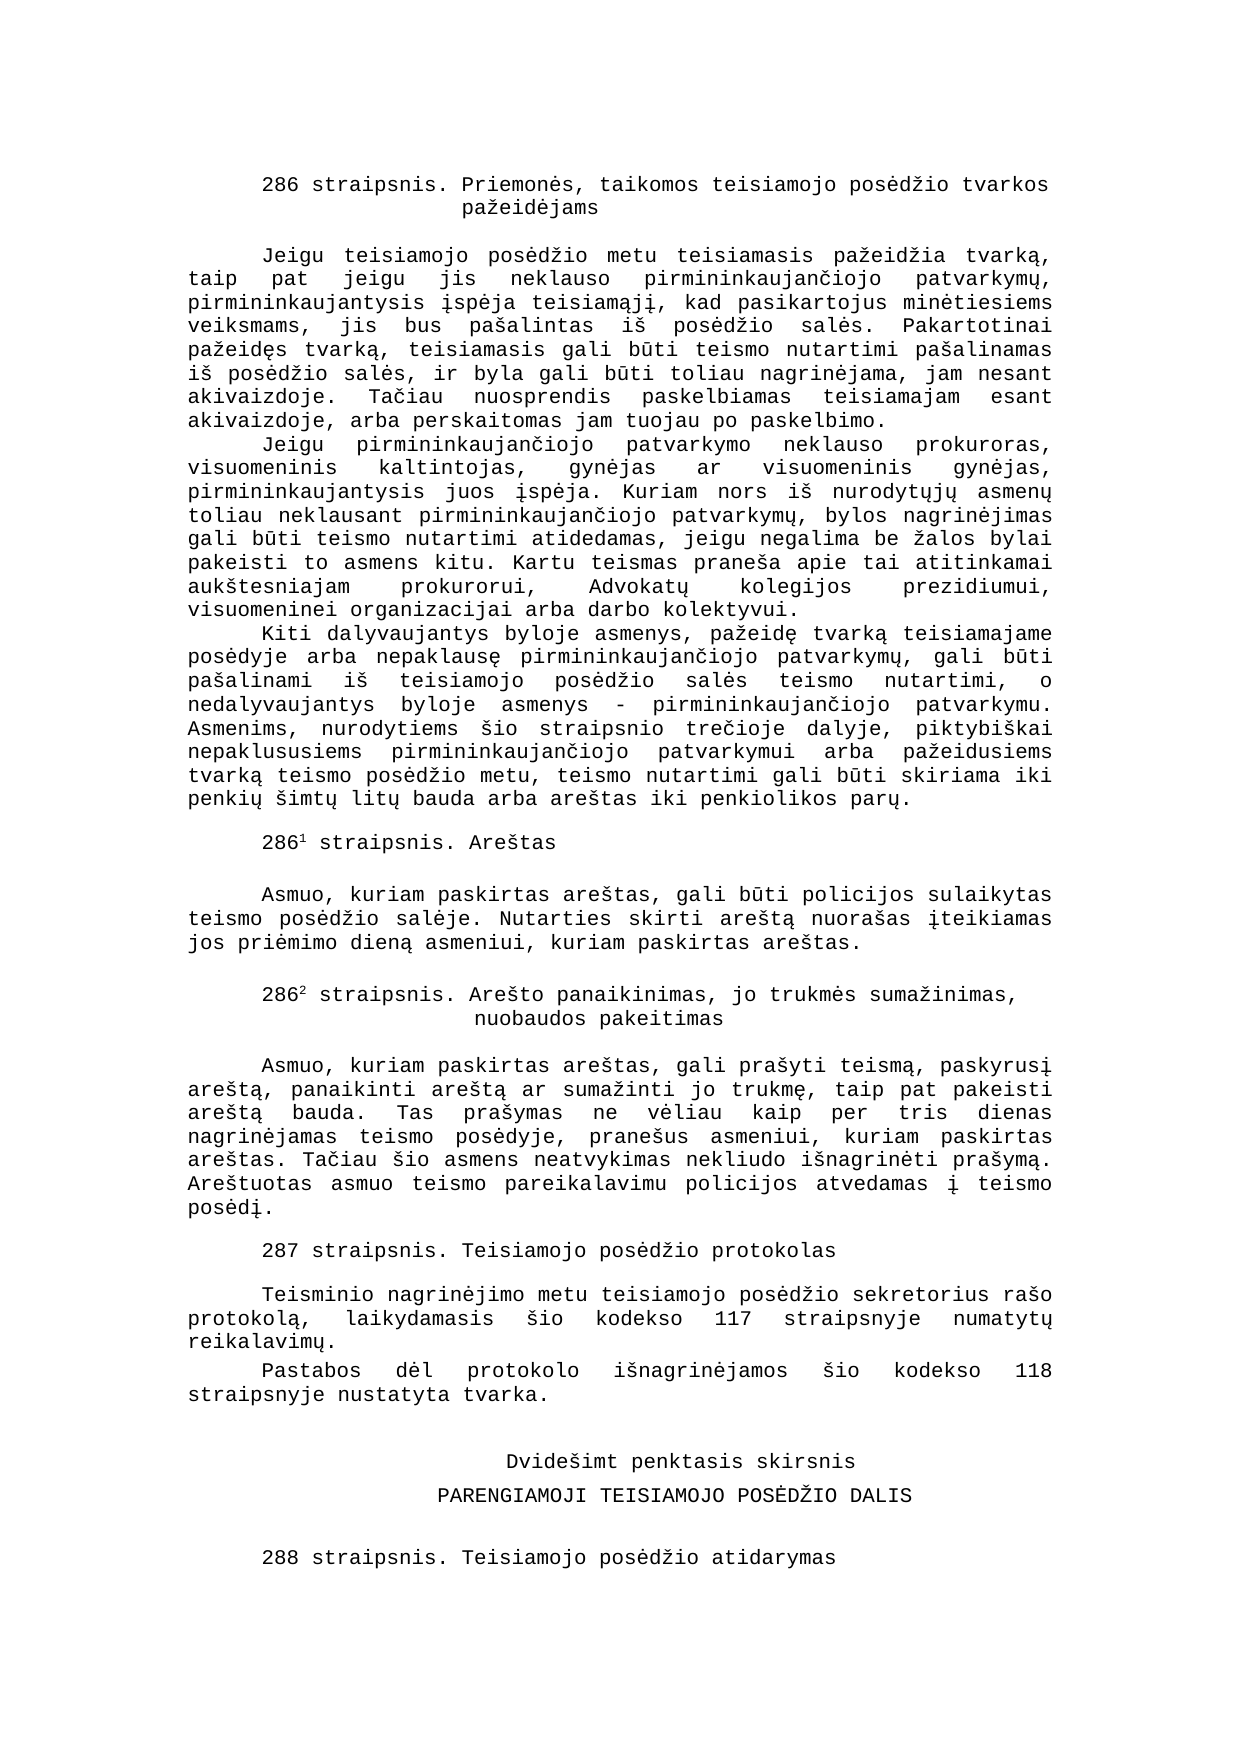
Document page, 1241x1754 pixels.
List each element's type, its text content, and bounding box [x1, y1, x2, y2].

text 288 straipsnis. Teisiamojo posėdžio atidarymas [187, 1547, 1053, 1571]
text 287 straipsnis. Teisiamojo posėdžio protokolas [187, 1240, 1053, 1264]
text Kiti dalyvaujantys byloje asmenys, pažeidę tvarką teisiamajame posėdyje arba nepaklausę pirmininkaujančiojo patvarkymų, gali būti pašalinami iš teisiamojo posėdžio salės teismo nutartimi, o nedalyvaujantys byloje asmenys - pirmininkaujančiojo patvarkymu. Asmenims, nurodytiems šio straipsnio trečioje dalyje, piktybiškai nepaklususiems pirmininkaujančiojo patvarkymui arba pažeidusiems tvarką teismo posėdžio metu, teismo nutartimi gali būti skiriama iki penkių šimtų litų bauda arba areštas iki penkiolikos parų. [187, 623, 1053, 812]
text Teisminio nagrinėjimo metu teisiamojo posėdžio sekretorius rašo protokolą, laikydamasis šio kodekso 117 straipsnyje numatytų reikalavimų. [187, 1284, 1053, 1355]
text Pastabos dėl protokolo išnagrinėjamos šio kodekso 118 straipsnyje nustatyta tvarka. [187, 1360, 1053, 1407]
text 2861 straipsnis. Areštas [187, 832, 1053, 856]
text Jeigu teisiamojo posėdžio metu teisiamasis pažeidžia tvarką, taip pat jeigu jis neklauso pirmininkaujančiojo patvarkymų, pirmininkaujantysis įspėja teisiamąjį, kad pasikartojus minėtiesiems veiksmams, jis bus pašalintas iš posėdžio salės. Pakartotinai pažeidęs tvarką, teisiamasis gali būti teismo nutartimi pašalinamas iš posėdžio salės, ir byla gali būti toliau nagrinėjama, jam nesant akivaizdoje. Tačiau nuosprendis paskelbiamas teisiamajam esant akivaizdoje, arba perskaitomas jam tuojau po paskelbimo. [187, 244, 1053, 434]
text 286 straipsnis. Priemonės, taikomos teisiamojo posėdžio tvarkos [187, 174, 1053, 197]
text pažeidėjams [187, 197, 1053, 221]
text Asmuo, kuriam paskirtas areštas, gali prašyti teismą, paskyrusį areštą, panaikinti areštą ar sumažinti jo trukmę, taip pat pakeisti areštą bauda. Tas prašymas ne vėliau kaip per tris dienas nagrinėjamas teismo posėdyje, pranešus asmeniui, kuriam paskirtas areštas. Tačiau šio asmens neatvykimas nekliudo išnagrinėti prašymą. Areštuotas asmuo teismo pareikalavimu policijos atvedamas į teismo posėdį. [187, 1055, 1053, 1220]
text nuobaudos pakeitimas [187, 1008, 1053, 1031]
text Jeigu pirmininkaujančiojo patvarkymo neklauso prokuroras, visuomeninis kaltintojas, gynėjas ar visuomeninis gynėjas, pirmininkaujantysis juos įspėja. Kuriam nors iš nurodytųjų asmenų toliau neklausant pirmininkaujančiojo patvarkymų, bylos nagrinėjimas gali būti teismo nutartimi atidedamas, jeigu negalima be žalos bylai pakeisti to asmens kitu. Kartu teismas praneša apie tai atitinkamai aukštesniajam prokurorui, Advokatų kolegijos prezidiumui, visuomeninei organizacijai arba darbo kolektyvui. [187, 434, 1053, 623]
text Asmuo, kuriam paskirtas areštas, gali būti policijos sulaikytas teismo posėdžio salėje. Nutarties skirti areštą nuorašas įteikiamas jos priėmimo dieną asmeniui, kuriam paskirtas areštas. [187, 884, 1053, 955]
text Dvidešimt penktasis skirsnis [234, 1451, 1053, 1474]
text 2862 straipsnis. Arešto panaikinimas, jo trukmės sumažinimas, [187, 984, 1053, 1008]
text PARENGIAMOJI TEISIAMOJO POSĖDŽIO DALIS [234, 1484, 1053, 1508]
